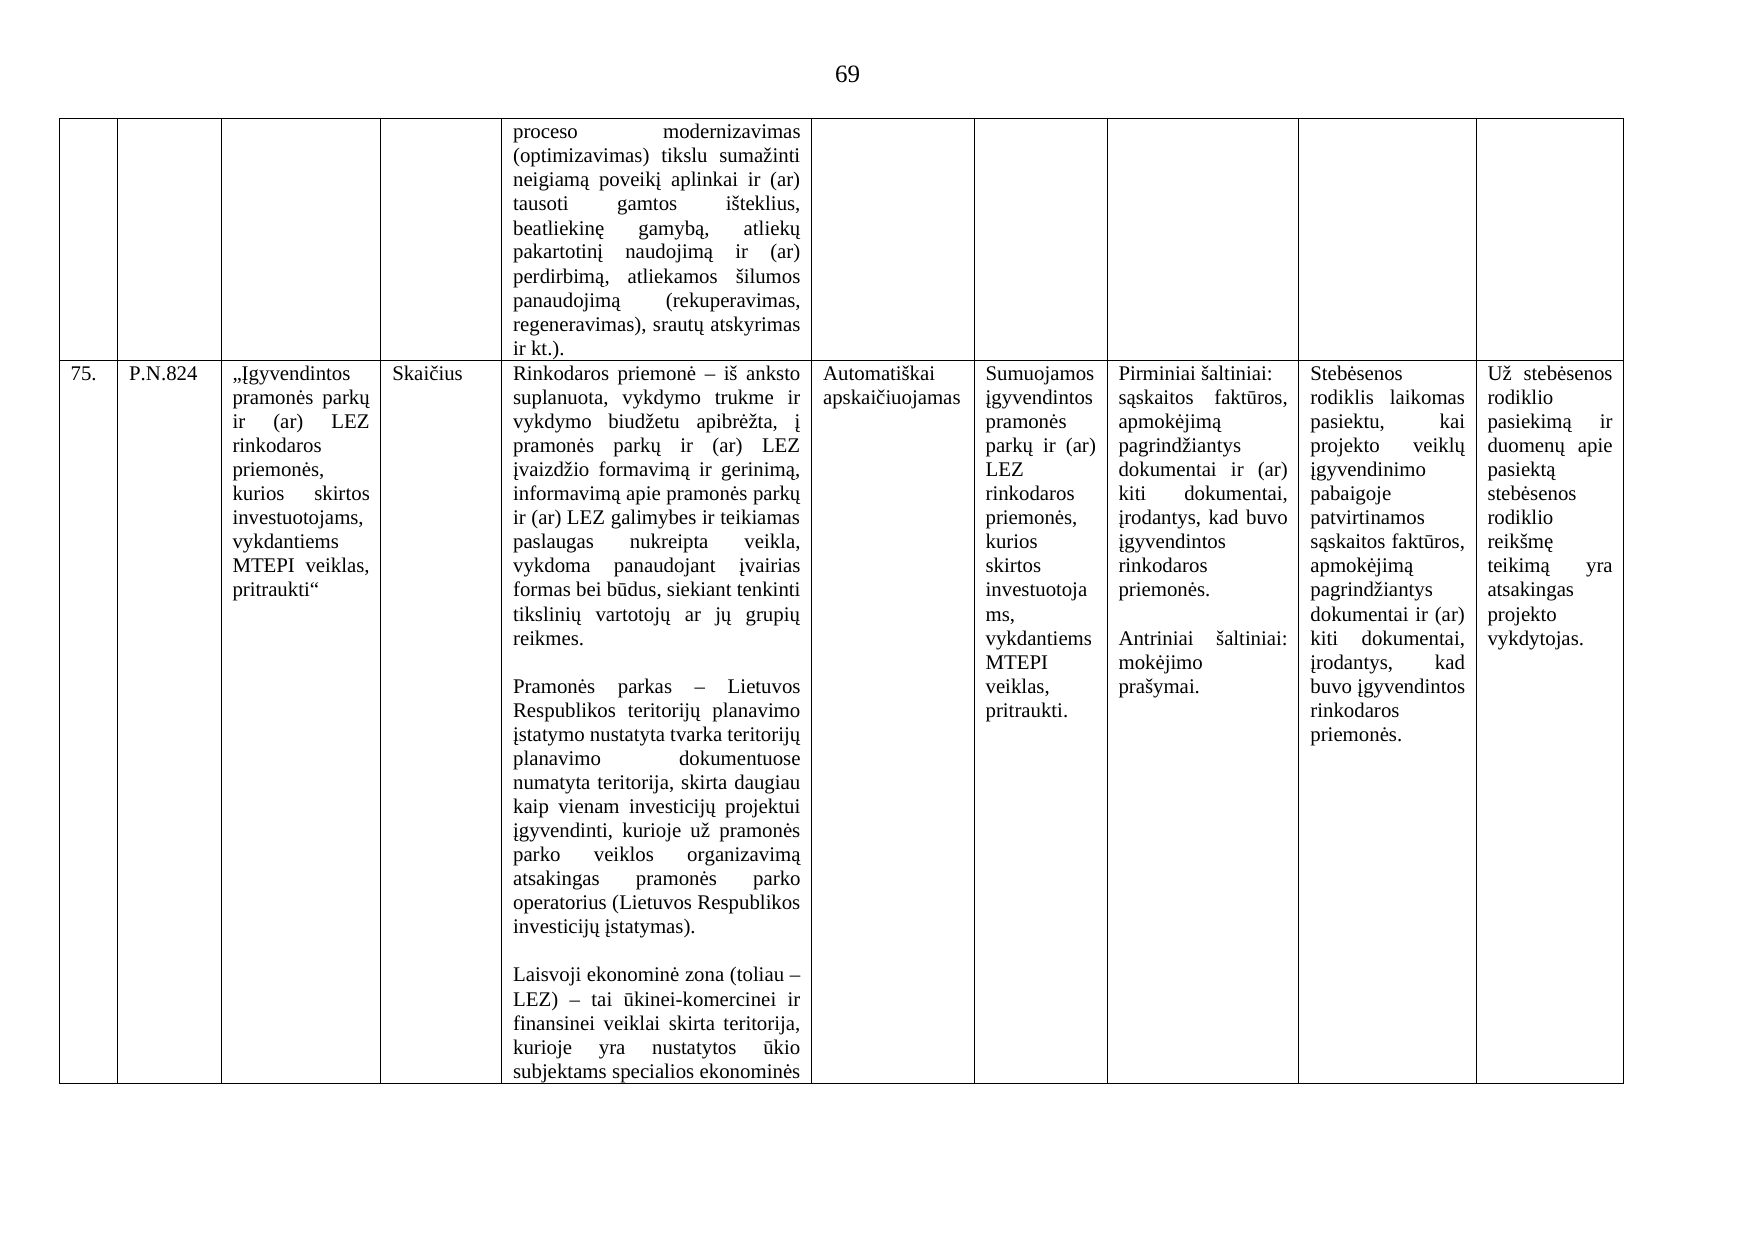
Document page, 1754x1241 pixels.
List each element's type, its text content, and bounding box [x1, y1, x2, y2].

table_cell Už stebėsenos rodiklio pasiekimą ir duomenų apie pasiektą stebėsenos rodiklio reikšmę teikimą yra atsakingas projekto vykdytojas. [1477, 361, 1623, 1083]
table_cell [1299, 119, 1476, 360]
table_cell Pirminiai šaltiniai: sąskaitos faktūros, apmokėjimą pagrindžiantys dokumentai ir (ar) kiti dokumentai, įrodantys, kad buvo įgyvendintos rinkodaros priemonės. Antriniai šaltiniai: mokėjimo prašymai. [1108, 361, 1298, 1083]
table_cell [381, 119, 501, 360]
table_cell [118, 119, 221, 360]
table_cell [1477, 119, 1623, 360]
table_cell [222, 119, 380, 360]
table_cell [812, 119, 974, 360]
table_cell [60, 119, 117, 360]
table_cell proceso modernizavimas (optimizavimas) tikslu sumažinti neigiamą poveikį aplinkai ir (ar) tausoti gamtos išteklius, beatliekinę gamybą, atliekų pakartotinį naudojimą ir (ar) perdirbimą, atliekamos šilumos panaudojimą (rekuperavimas, regeneravimas), srautų atskyrimas ir kt.). [502, 119, 811, 360]
table_cell P.N.824 [118, 361, 221, 1083]
table_cell Stebėsenos rodiklis laikomas pasiektu, kai projekto veiklų įgyvendinimo pabaigoje patvirtinamos sąskaitos faktūros, apmokėjimą pagrindžiantys dokumentai ir (ar) kiti dokumentai, įrodantys, kad buvo įgyvendintos rinkodaros priemonės. [1299, 361, 1476, 1083]
table_cell Skaičius [381, 361, 501, 1083]
table_cell Rinkodaros priemonė – iš anksto suplanuota, vykdymo trukme ir vykdymo biudžetu apibrėžta, į pramonės parkų ir (ar) LEZ įvaizdžio formavimą ir gerinimą, informavimą apie pramonės parkų ir (ar) LEZ galimybes ir teikiamas paslaugas nukreipta veikla, vykdoma panaudojant įvairias formas bei būdus, siekiant tenkinti tikslinių vartotojų ar jų grupių reikmes. Pramonės parkas – Lietuvos Respublikos teritorijų planavimo įstatymo nustatyta tvarka teritorijų planavimo dokumentuose numatyta teritorija, skirta daugiau kaip vienam investicijų projektui įgyvendinti, kurioje už pramonės parko veiklos organizavimą atsakingas pramonės parko operatorius (Lietuvos Respublikos investicijų įstatymas). Laisvoji ekonominė zona (toliau – LEZ) – tai ūkinei-komercinei ir finansinei veiklai skirta teritorija, kurioje yra nustatytos ūkio subjektams specialios ekonominės [502, 361, 811, 1083]
table_cell Sumuojamos įgyvendintos pramonės parkų ir (ar) LEZ rinkodaros priemonės, kurios skirtos investuotojams, vykdantiems MTEPI veiklas, pritraukti. [975, 361, 1107, 1083]
table_cell 75. [60, 361, 117, 1083]
table_cell „Įgyvendintos pramonės parkų ir (ar) LEZ rinkodaros priemonės, kurios skirtos investuotojams, vykdantiems MTEPI veiklas, pritraukti“ [222, 361, 380, 1083]
table_cell Automatiškai apskaičiuojamas [812, 361, 974, 1083]
table_cell [1108, 119, 1298, 360]
table_cell [975, 119, 1107, 360]
